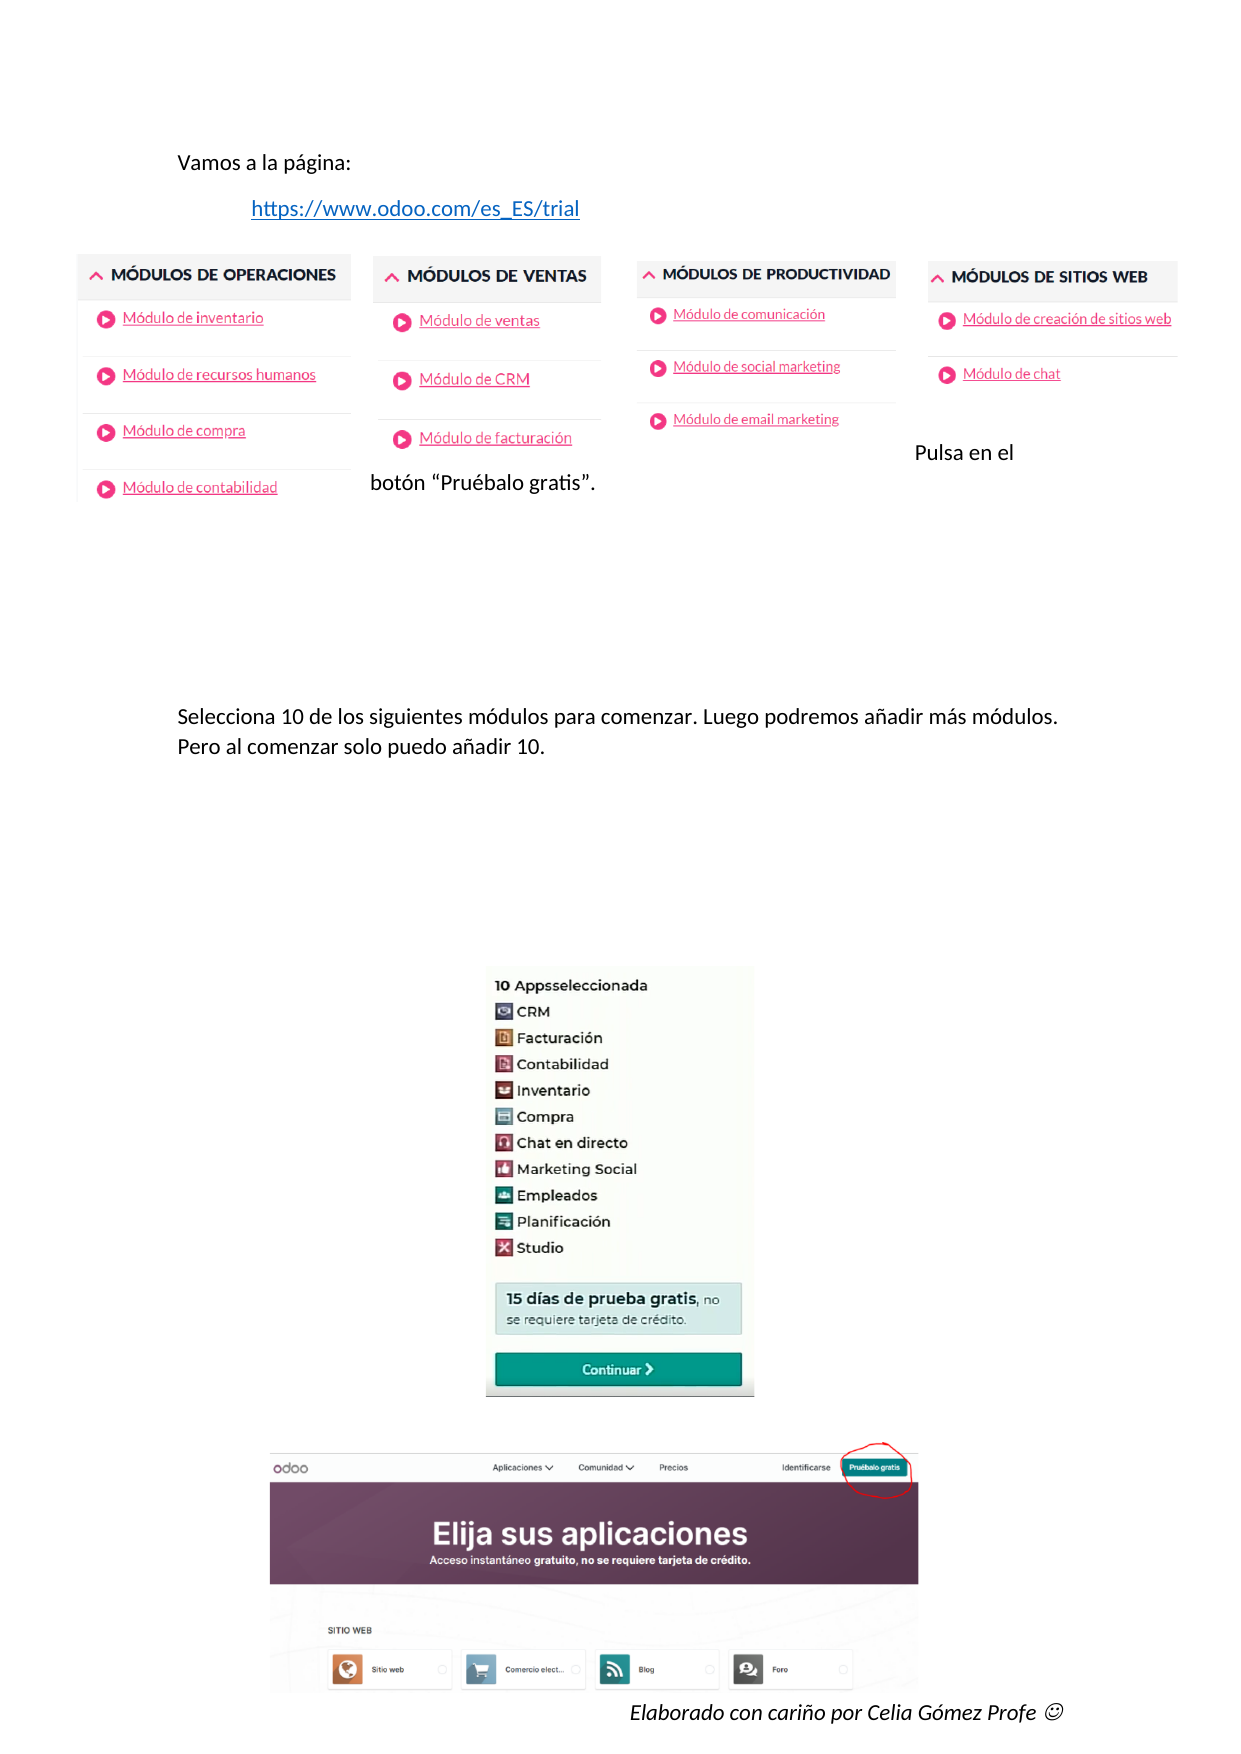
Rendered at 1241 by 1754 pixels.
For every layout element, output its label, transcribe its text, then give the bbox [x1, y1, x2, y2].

text Vamos a la página: [177, 148, 1063, 176]
picture [373, 256, 602, 460]
picture [76, 254, 351, 502]
picture [636, 261, 896, 437]
picture [928, 261, 1178, 387]
text Selecciona 10 de los siguientes módulos para comenzar. Luego podremos añadir más módulos. Pero al comenzar solo puedo añadir 10. [177, 702, 1063, 760]
text https://www.odoo.com/es_ES/trial [177, 194, 1063, 222]
picture [485, 966, 755, 1397]
text Pulsa en el botón “Pruébalo gratis”. [177, 241, 1063, 496]
picture [300, 1442, 921, 1696]
